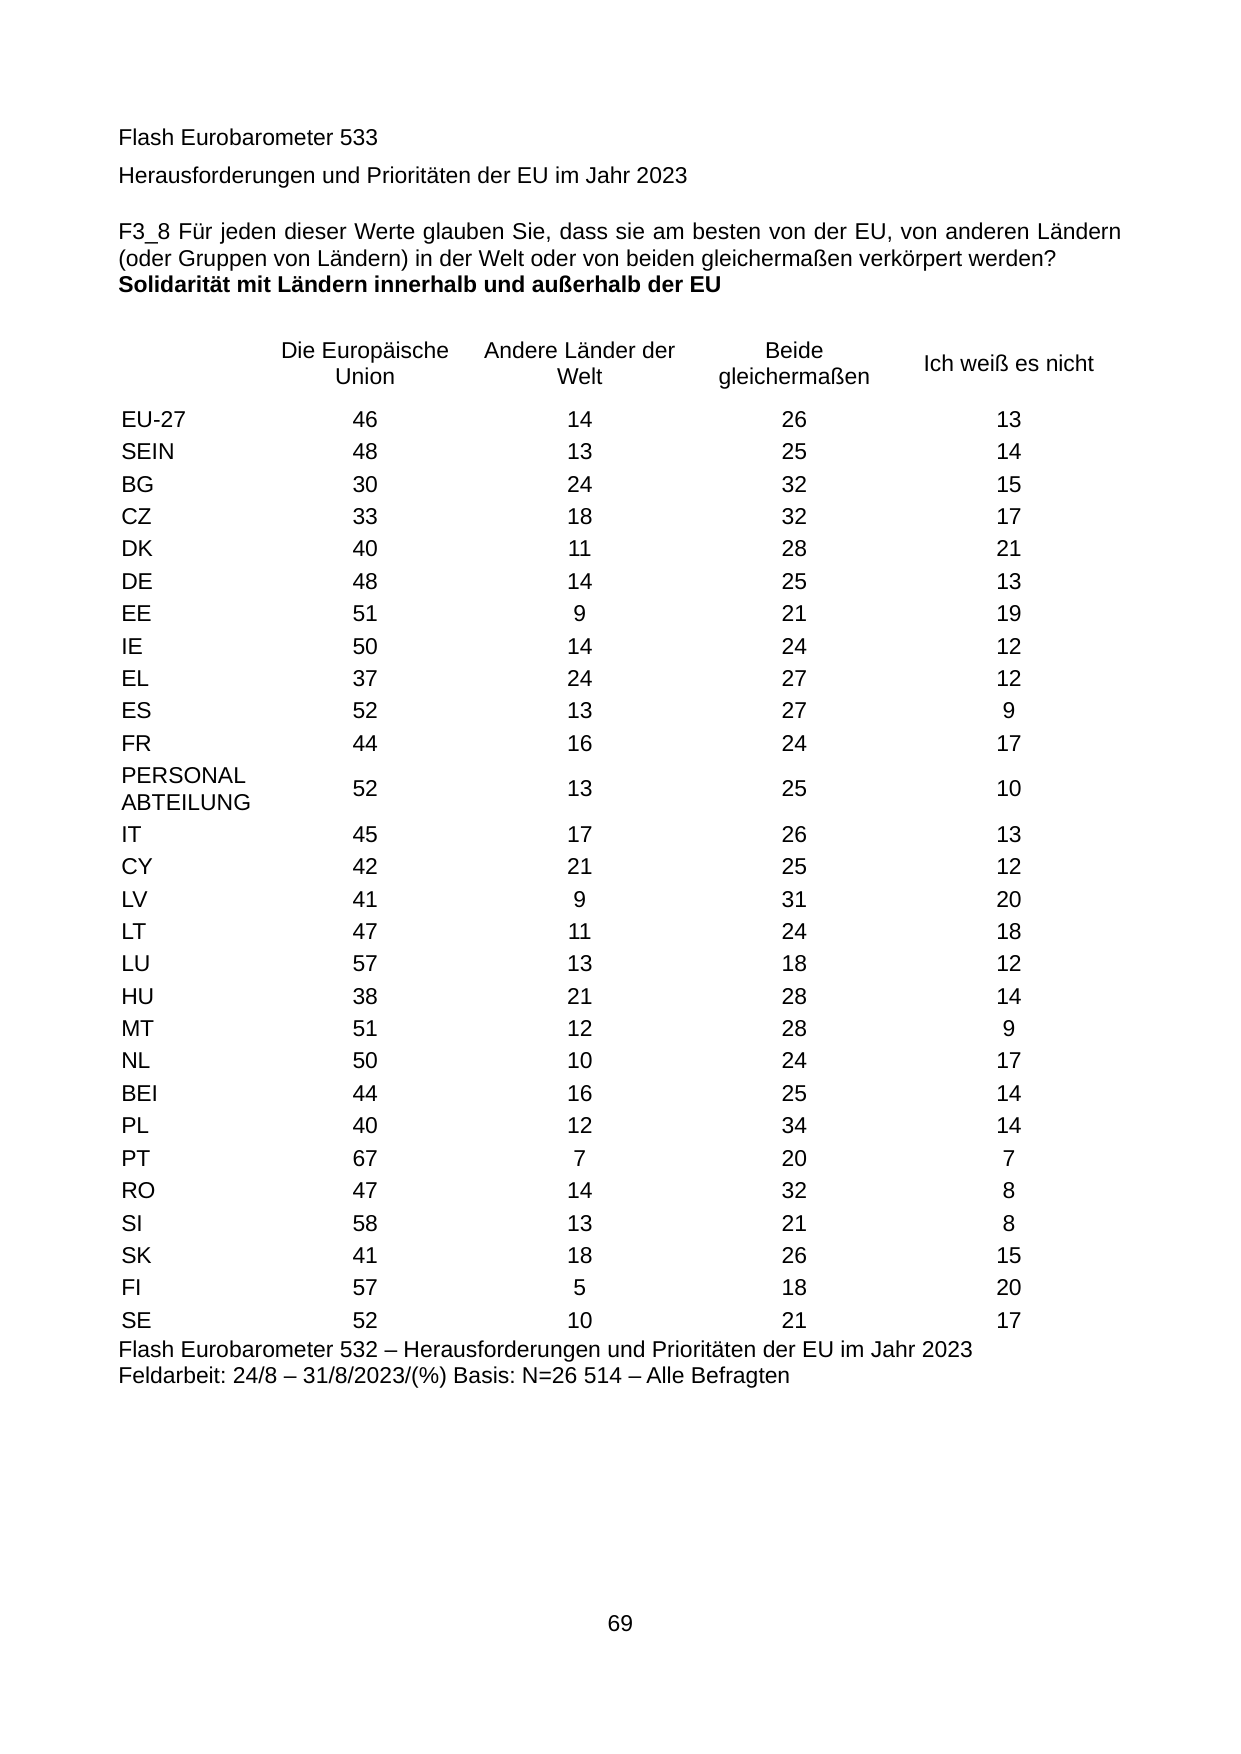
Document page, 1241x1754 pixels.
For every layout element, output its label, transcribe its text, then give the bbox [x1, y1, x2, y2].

table_cell 7 [901, 1142, 1116, 1174]
table_cell FI [118, 1271, 258, 1304]
table_cell DE [118, 565, 258, 597]
table_cell 52 [258, 1304, 472, 1336]
table_cell 18 [901, 915, 1116, 947]
table_cell 34 [687, 1109, 901, 1142]
table_cell 17 [901, 500, 1116, 532]
table_cell 21 [901, 533, 1116, 565]
table_cell 51 [258, 1012, 472, 1044]
table_cell 12 [472, 1012, 687, 1044]
table_cell 14 [901, 1077, 1116, 1109]
table_header Ich weiß es nicht [901, 324, 1116, 403]
table_cell LT [118, 915, 258, 947]
table_cell LU [118, 947, 258, 980]
table_cell 13 [472, 694, 687, 727]
table_cell CY [118, 850, 258, 882]
table_cell LV [118, 883, 258, 915]
table_cell 18 [687, 947, 901, 980]
table_cell 47 [258, 915, 472, 947]
table_cell 27 [687, 694, 901, 727]
table_cell 12 [472, 1109, 687, 1142]
table_cell 24 [687, 915, 901, 947]
table_cell 21 [472, 980, 687, 1012]
table_cell 38 [258, 980, 472, 1012]
table_cell 25 [687, 435, 901, 468]
table_cell 33 [258, 500, 472, 532]
table_cell 58 [258, 1206, 472, 1239]
table_cell 15 [901, 1239, 1116, 1271]
table_cell 28 [687, 1012, 901, 1044]
table_cell 26 [687, 403, 901, 435]
table_cell 25 [687, 1077, 901, 1109]
table_cell EL [118, 662, 258, 694]
table_cell 14 [472, 565, 687, 597]
table_cell 12 [901, 662, 1116, 694]
table_cell 24 [687, 727, 901, 759]
table_cell RO [118, 1174, 258, 1206]
table_cell CZ [118, 500, 258, 532]
text Flash Eurobarometer 532 – Herausforderungen und Prioritäten der EU im Jahr 2023 [118, 1336, 1122, 1362]
table_cell 28 [687, 980, 901, 1012]
table_cell 26 [687, 1239, 901, 1271]
table_cell 10 [472, 1045, 687, 1077]
table_cell IE [118, 630, 258, 662]
table_cell 57 [258, 1271, 472, 1304]
table_cell BG [118, 468, 258, 500]
table_cell 9 [472, 883, 687, 915]
table_cell 13 [472, 435, 687, 468]
table_cell 15 [901, 468, 1116, 500]
table_cell 13 [472, 759, 687, 818]
table_cell 17 [901, 1304, 1116, 1336]
text F3_8 Für jeden dieser Werte glauben Sie, dass sie am besten von der EU, von anderen Ländern (oder Gruppen von Ländern) in der Welt oder von beiden gleichermaßen verkörpert werden? [118, 218, 1122, 271]
table_cell 25 [687, 850, 901, 882]
table_header Beide gleichermaßen [687, 324, 901, 403]
table_cell 14 [472, 403, 687, 435]
table_cell 14 [472, 630, 687, 662]
table_cell 25 [687, 565, 901, 597]
table_cell 32 [687, 468, 901, 500]
table_cell HU [118, 980, 258, 1012]
table_cell 17 [901, 727, 1116, 759]
table_header [118, 324, 258, 403]
table_cell 45 [258, 818, 472, 850]
table_cell ES [118, 694, 258, 727]
table_cell 13 [472, 947, 687, 980]
table_cell 32 [687, 500, 901, 532]
table_cell 30 [258, 468, 472, 500]
table_cell 10 [472, 1304, 687, 1336]
table_header Die Europäische Union [258, 324, 472, 403]
table_cell DK [118, 533, 258, 565]
table_cell 12 [901, 850, 1116, 882]
table_header Andere Länder der Welt [472, 324, 687, 403]
table_cell PL [118, 1109, 258, 1142]
table_cell 42 [258, 850, 472, 882]
table_cell 12 [901, 630, 1116, 662]
table_cell 48 [258, 435, 472, 468]
table_cell 5 [472, 1271, 687, 1304]
table_cell IT [118, 818, 258, 850]
table_cell EU-27 [118, 403, 258, 435]
table_cell 24 [472, 468, 687, 500]
table_cell 14 [901, 1109, 1116, 1142]
table_cell 24 [687, 630, 901, 662]
table_cell 21 [687, 1206, 901, 1239]
table_cell 21 [687, 1304, 901, 1336]
table_cell 27 [687, 662, 901, 694]
table_cell 18 [687, 1271, 901, 1304]
table_cell 14 [472, 1174, 687, 1206]
table_cell 52 [258, 759, 472, 818]
table_cell 9 [901, 1012, 1116, 1044]
table_cell 41 [258, 883, 472, 915]
text Feldarbeit: 24/8 – 31/8/2023/(%) Basis: N=26 514 – Alle Befragten [118, 1362, 1122, 1389]
table_cell 13 [901, 565, 1116, 597]
table_cell 44 [258, 727, 472, 759]
table_cell 16 [472, 1077, 687, 1109]
table_cell 37 [258, 662, 472, 694]
table_cell 11 [472, 915, 687, 947]
table_cell 12 [901, 947, 1116, 980]
table_cell 16 [472, 727, 687, 759]
table_cell 47 [258, 1174, 472, 1206]
table_cell 11 [472, 533, 687, 565]
table_cell PT [118, 1142, 258, 1174]
table_cell 24 [687, 1045, 901, 1077]
table_cell 40 [258, 533, 472, 565]
table_cell NL [118, 1045, 258, 1077]
table_cell 32 [687, 1174, 901, 1206]
table_cell 13 [901, 818, 1116, 850]
table_cell 21 [687, 597, 901, 629]
table_cell 26 [687, 818, 901, 850]
table_cell 7 [472, 1142, 687, 1174]
table_cell 41 [258, 1239, 472, 1271]
table_cell 67 [258, 1142, 472, 1174]
table_cell 17 [472, 818, 687, 850]
table_cell SK [118, 1239, 258, 1271]
table_cell 31 [687, 883, 901, 915]
table_cell 50 [258, 1045, 472, 1077]
table_cell 46 [258, 403, 472, 435]
table_cell MT [118, 1012, 258, 1044]
table_cell 14 [901, 435, 1116, 468]
table_cell 24 [472, 662, 687, 694]
table_cell 52 [258, 694, 472, 727]
table_cell 20 [901, 1271, 1116, 1304]
text Solidarität mit Ländern innerhalb und außerhalb der EU [118, 271, 1122, 297]
table_cell FR [118, 727, 258, 759]
table_cell 57 [258, 947, 472, 980]
table_cell SI [118, 1206, 258, 1239]
table_cell 18 [472, 1239, 687, 1271]
table_cell 9 [901, 694, 1116, 727]
table_cell SE [118, 1304, 258, 1336]
table_cell SEIN [118, 435, 258, 468]
table_cell PERSONALABTEILUNG [118, 759, 258, 818]
table_cell 25 [687, 759, 901, 818]
table_cell EE [118, 597, 258, 629]
table_cell 10 [901, 759, 1116, 818]
table_cell 48 [258, 565, 472, 597]
table_cell 14 [901, 980, 1116, 1012]
table_cell BEI [118, 1077, 258, 1109]
table_cell 13 [901, 403, 1116, 435]
table_cell 51 [258, 597, 472, 629]
table_cell 44 [258, 1077, 472, 1109]
table_cell 21 [472, 850, 687, 882]
table_cell 8 [901, 1174, 1116, 1206]
table_cell 28 [687, 533, 901, 565]
table_cell 13 [472, 1206, 687, 1239]
table_cell 9 [472, 597, 687, 629]
table_cell 40 [258, 1109, 472, 1142]
table_cell 18 [472, 500, 687, 532]
table_cell 19 [901, 597, 1116, 629]
table_cell 20 [687, 1142, 901, 1174]
table_cell 8 [901, 1206, 1116, 1239]
table_cell 50 [258, 630, 472, 662]
table_cell 17 [901, 1045, 1116, 1077]
table_cell 20 [901, 883, 1116, 915]
